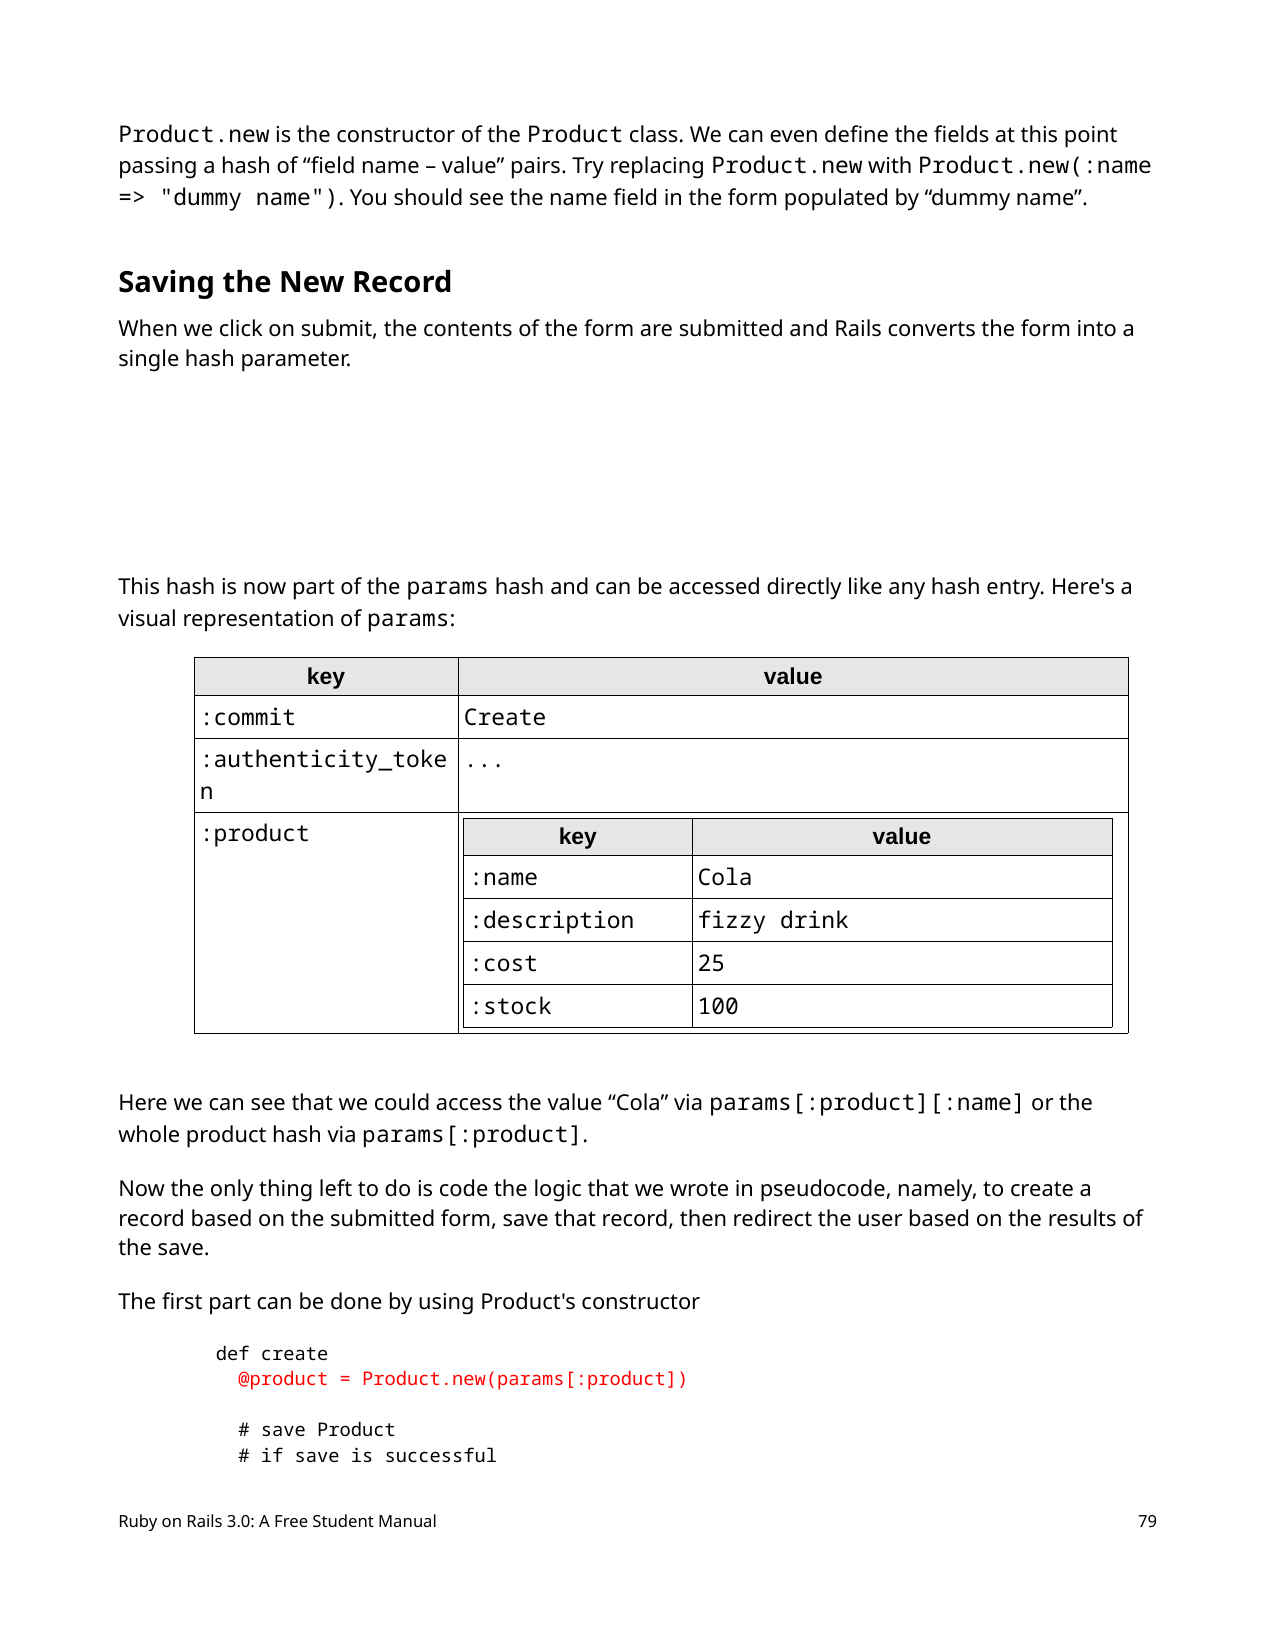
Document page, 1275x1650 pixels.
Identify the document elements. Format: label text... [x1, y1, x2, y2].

table_header key [195, 658, 458, 695]
table_cell [459, 813, 1128, 1032]
table_cell ... [459, 739, 1128, 812]
table_cell :product [195, 813, 458, 1032]
table_cell :description [464, 899, 692, 941]
text Now the only thing left to do is code the logic that we wrote in pseudocode, namely, to create a record based on the submitted form, save that record, then redirect the user based on the results of the save. [118, 1173, 1157, 1262]
table_header value [693, 819, 1112, 855]
text When we click on submit, the contents of the form are submitted and Rails converts the form into a single hash parameter. [118, 313, 1157, 373]
text Here we can see that we could access the value “Cola” via params[:product][:name] or the whole product hash via params[:product]. [118, 1086, 1157, 1149]
table_cell :name [464, 856, 692, 898]
table_cell Cola [693, 856, 1112, 898]
table_cell :commit [195, 696, 458, 737]
table_header value [459, 658, 1128, 695]
table_cell :cost [464, 942, 692, 984]
table_cell 25 [693, 942, 1112, 984]
table_header key [464, 819, 692, 855]
text Product.new is the constructor of the Product class. We can even define the fields at this point passing a hash of “field name – value” pairs. Try replacing Product.new with Product.new(:name => "dummy name"). You should see the name field in the form populated by “dummy name”. [118, 118, 1157, 212]
subtitle Saving the New Record [118, 261, 1157, 301]
table_cell :stock [464, 985, 692, 1027]
text def create @product = Product.new(params[:product]) # save Product # if save is successful [193, 1340, 1157, 1467]
text The first part can be done by using Product's constructor [118, 1286, 1157, 1316]
table_cell Create [459, 696, 1128, 737]
table_cell 100 [693, 985, 1112, 1027]
table_cell fizzy drink [693, 899, 1112, 941]
text This hash is now part of the params hash and can be accessed directly like any hash entry. Here's a visual representation of params: [118, 570, 1157, 633]
table_cell :authenticity_token [195, 739, 458, 812]
